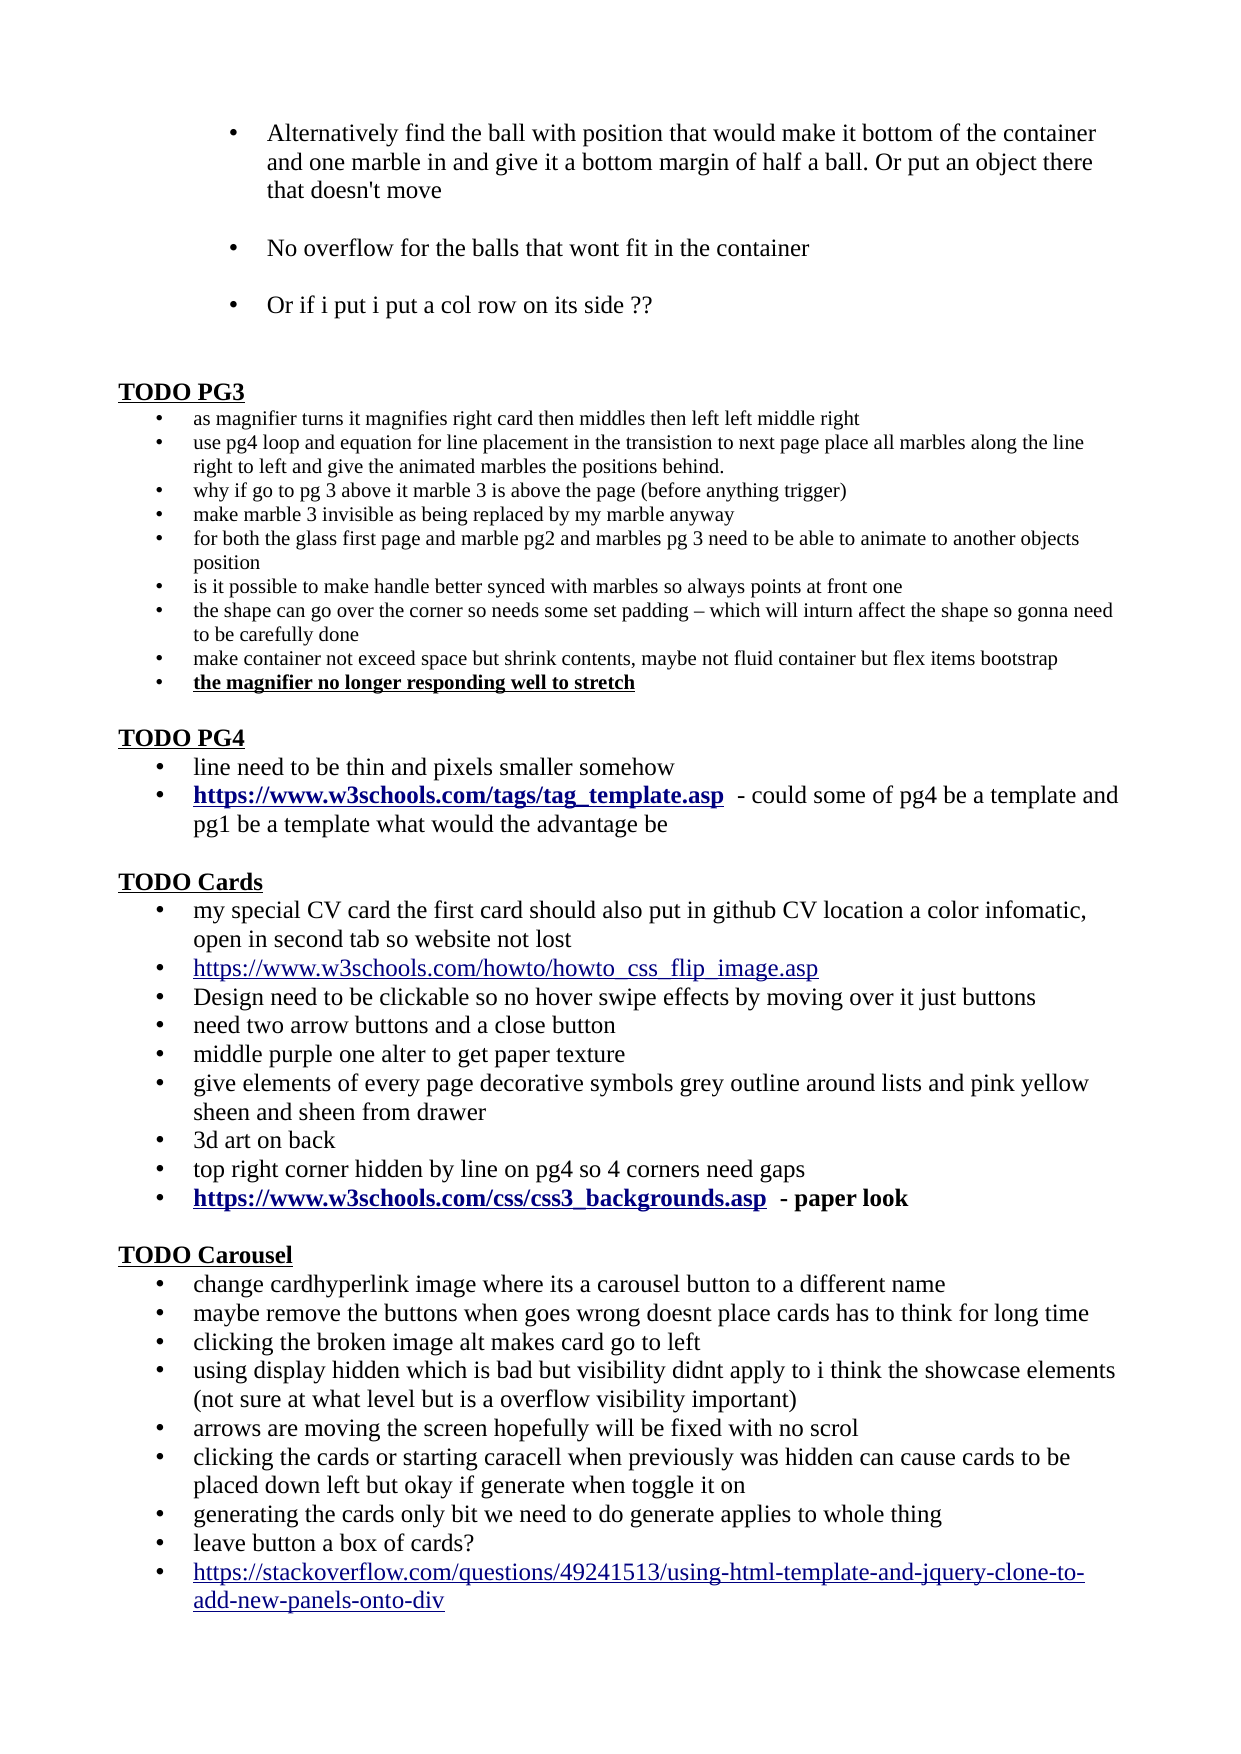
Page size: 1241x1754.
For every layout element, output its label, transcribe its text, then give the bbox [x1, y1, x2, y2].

list https://www.w3schools.com/css/css3_backgrounds.asp - paper look [156, 1183, 1122, 1212]
list my special CV card the first card should also put in github CV location a color infomatic, open in second tab so website not lost [156, 896, 1122, 953]
list Alternatively find the ball with position that would make it bottom of the container and one marble in and give it a bottom margin of half a ball. Or put an object there that doesn't move [229, 118, 1122, 204]
list Design need to be clickable so no hover swipe effects by moving over it just buttons [156, 982, 1122, 1011]
list https://www.w3schools.com/tags/tag_template.asp - could some of pg4 be a template and pg1 be a template what would the advantage be [156, 781, 1122, 838]
list maybe remove the buttons when goes wrong doesnt place cards has to think for long time [156, 1298, 1122, 1327]
text TODO Carousel [118, 1241, 1122, 1269]
list make marble 3 invisible as being replaced by my marble anyway [156, 502, 1122, 526]
text TODO PG4 [118, 723, 1122, 752]
list 3d art on back [156, 1126, 1122, 1154]
list https://stackoverflow.com/questions/49241513/using-html-template-and-jquery-clone-to-add-new-panels-onto-div [156, 1557, 1122, 1614]
list clicking the cards or starting caracell when previously was hidden can cause cards to be placed down left but okay if generate when toggle it on [156, 1442, 1122, 1499]
list use pg4 loop and equation for line placement in the transistion to next page place all marbles along the line right to left and give the animated marbles the positions behind. [156, 430, 1122, 478]
list middle purple one alter to get paper texture [156, 1039, 1122, 1068]
list make container not exceed space but shrink contents, maybe not fluid container but flex items bootstrap [156, 646, 1122, 670]
list using display hidden which is bad but visibility didnt apply to i think the showcase elements (not sure at what level but is a overflow visibility important) [156, 1356, 1122, 1413]
text TODO Cards [118, 867, 1122, 896]
list arrows are moving the screen hopefully will be fixed with no scrol [156, 1413, 1122, 1442]
list need two arrow buttons and a close button [156, 1011, 1122, 1039]
list No overflow for the balls that wont fit in the container [229, 233, 1122, 262]
list the shape can go over the corner so needs some set padding – which will inturn affect the shape so gonna need to be carefully done [156, 598, 1122, 646]
list leave button a box of cards? [156, 1528, 1122, 1557]
list top right corner hidden by line on pg4 so 4 corners need gaps [156, 1154, 1122, 1183]
list as magnifier turns it magnifies right card then middles then left left middle right [156, 406, 1122, 430]
list line need to be thin and pixels smaller somehow [156, 752, 1122, 781]
list the magnifier no longer responding well to stretch [156, 670, 1122, 694]
list change cardhyperlink image where its a carousel button to a different name [156, 1269, 1122, 1298]
text TODO PG3 [118, 377, 1122, 406]
list clicking the broken image alt makes card go to left [156, 1327, 1122, 1356]
list for both the glass first page and marble pg2 and marbles pg 3 need to be able to animate to another objects position [156, 526, 1122, 574]
list https://www.w3schools.com/howto/howto_css_flip_image.asp [156, 953, 1122, 982]
list why if go to pg 3 above it marble 3 is above the page (before anything trigger) [156, 478, 1122, 502]
list give elements of every page decorative symbols grey outline around lists and pink yellow sheen and sheen from drawer [156, 1068, 1122, 1126]
list generating the cards only bit we need to do generate applies to whole thing [156, 1499, 1122, 1528]
list is it possible to make handle better synced with marbles so always points at front one [156, 574, 1122, 598]
list Or if i put i put a col row on its side ?? [229, 291, 1122, 319]
